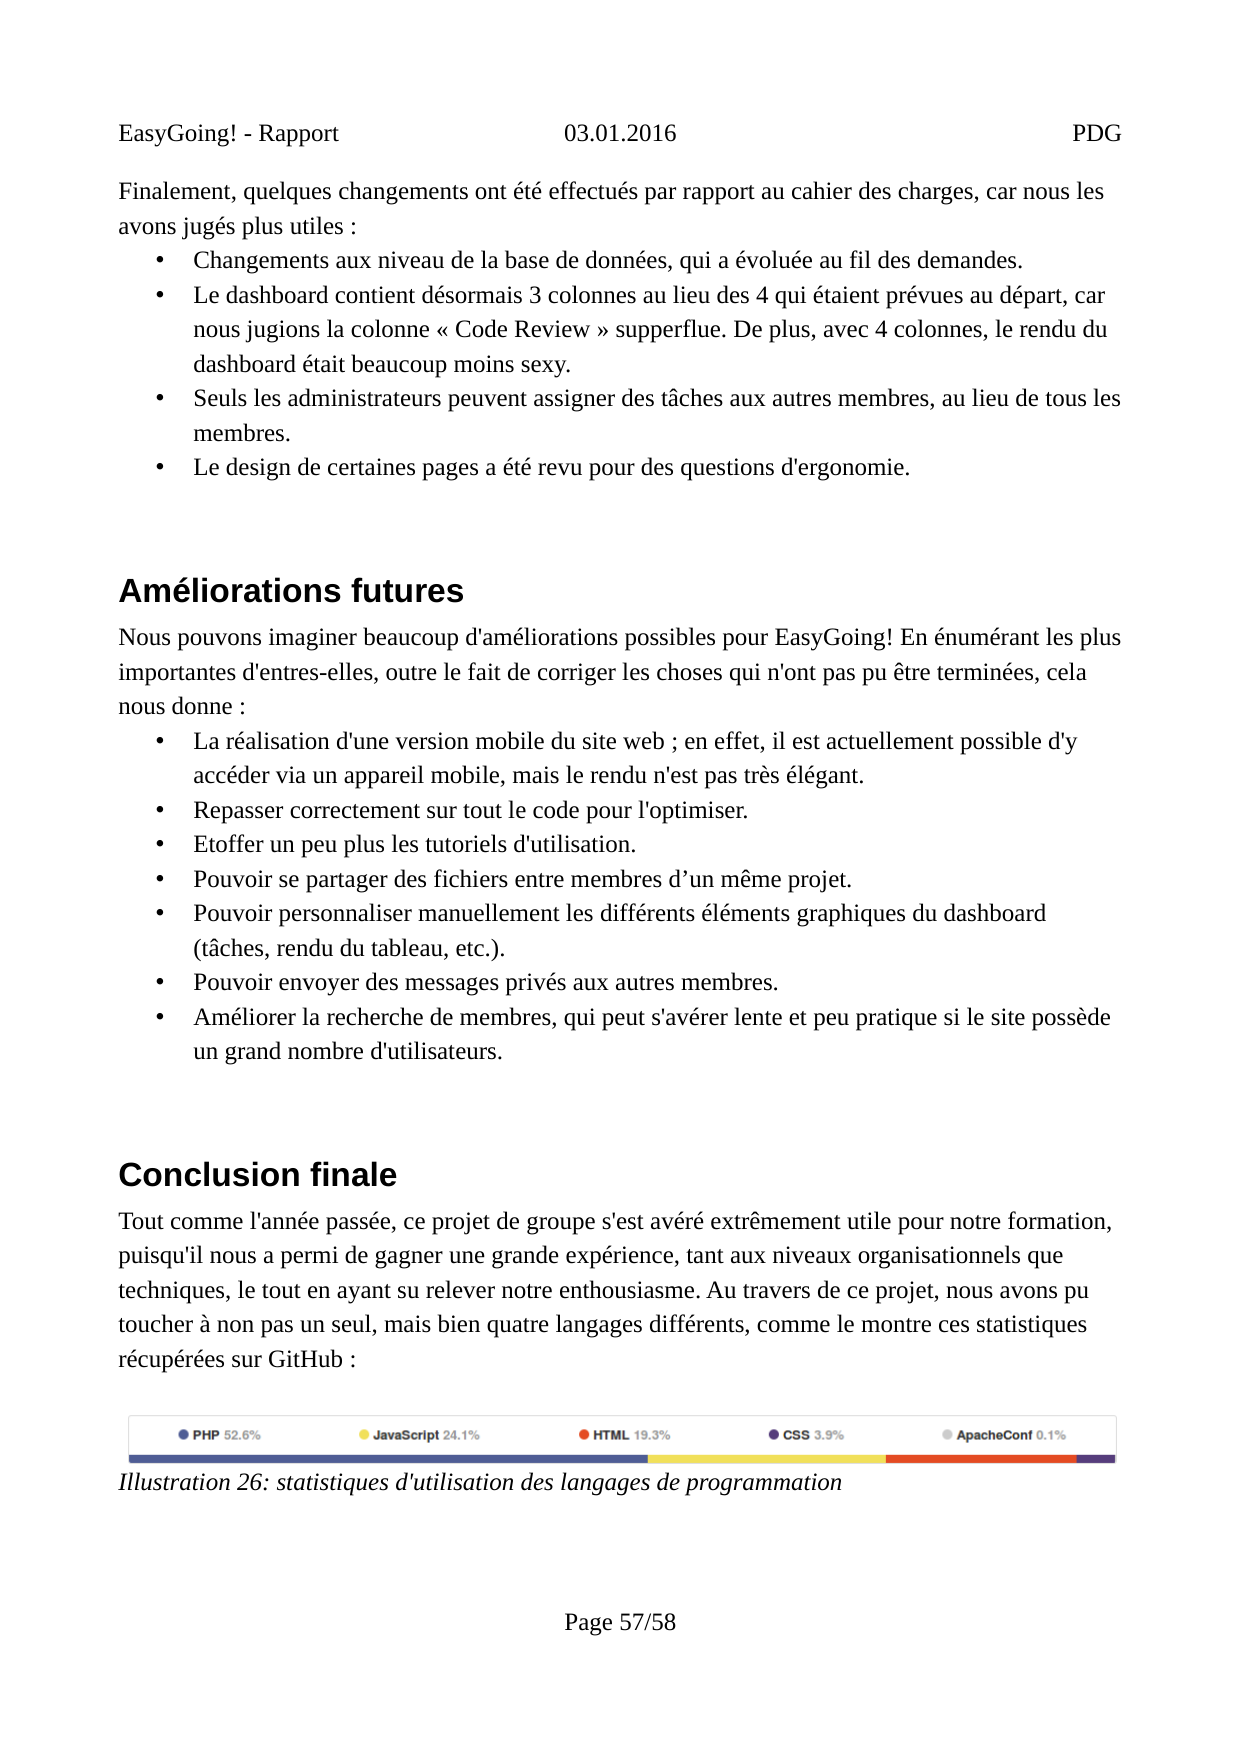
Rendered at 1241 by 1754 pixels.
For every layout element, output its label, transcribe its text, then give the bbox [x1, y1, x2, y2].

list Repasser correctement sur tout le code pour l'optimiser. [156, 795, 1122, 823]
subtitle Conclusion finale [118, 1155, 1122, 1194]
list Pouvoir envoyer des messages privés aux autres membres. [156, 967, 1122, 996]
list Etoffer un peu plus les tutoriels d'utilisation. [156, 829, 1122, 858]
list Seuls les administrateurs peuvent assigner des tâches aux autres membres, au lieu de tous les membres. [156, 383, 1122, 446]
text Finalement, quelques changements ont été effectués par rapport au cahier des charges, car nous les avons jugés plus utiles : [118, 176, 1122, 239]
text Illustration 26: statistiques d'utilisation des langages de programmation [118, 1467, 1122, 1496]
text Nous pouvons imaginer beaucoup d'améliorations possibles pour EasyGoing! En énumérant les plus importantes d'entres-elles, outre le fait de corriger les choses qui n'ont pas pu être terminées, cela nous donne : [118, 622, 1122, 720]
list Le dashboard contient désormais 3 colonnes au lieu des 4 qui étaient prévues au départ, car nous jugions la colonne « Code Review » supperflue. De plus, avec 4 colonnes, le rendu du dashboard était beaucoup moins sexy. [156, 280, 1122, 377]
list Changements aux niveau de la base de données, qui a évoluée au fil des demandes. [156, 245, 1122, 274]
list Améliorer la recherche de membres, qui peut s'avérer lente et peu pratique si le site possède un grand nombre d'utilisateurs. [156, 1002, 1122, 1065]
list La réalisation d'une version mobile du site web ; en effet, il est actuellement possible d'y accéder via un appareil mobile, mais le rendu n'est pas très élégant. [156, 726, 1122, 789]
picture [118, 1405, 1123, 1467]
text Tout comme l'année passée, ce projet de groupe s'est avéré extrêmement utile pour notre formation, puisqu'il nous a permi de gagner une grande expérience, tant aux niveaux organisationnels que techniques, le tout en ayant su relever notre enthousiasme. Au travers de ce projet, nous avons pu toucher à non pas un seul, mais bien quatre langages différents, comme le montre ces statistiques récupérées sur GitHub : [118, 1206, 1122, 1373]
list Pouvoir personnaliser manuellement les différents éléments graphiques du dashboard (tâches, rendu du tableau, etc.). [156, 898, 1122, 961]
subtitle Améliorations futures [118, 571, 1122, 610]
list Pouvoir se partager des fichiers entre membres d’un même projet. [156, 864, 1122, 892]
list Le design de certaines pages a été revu pour des questions d'ergonomie. [156, 452, 1122, 481]
